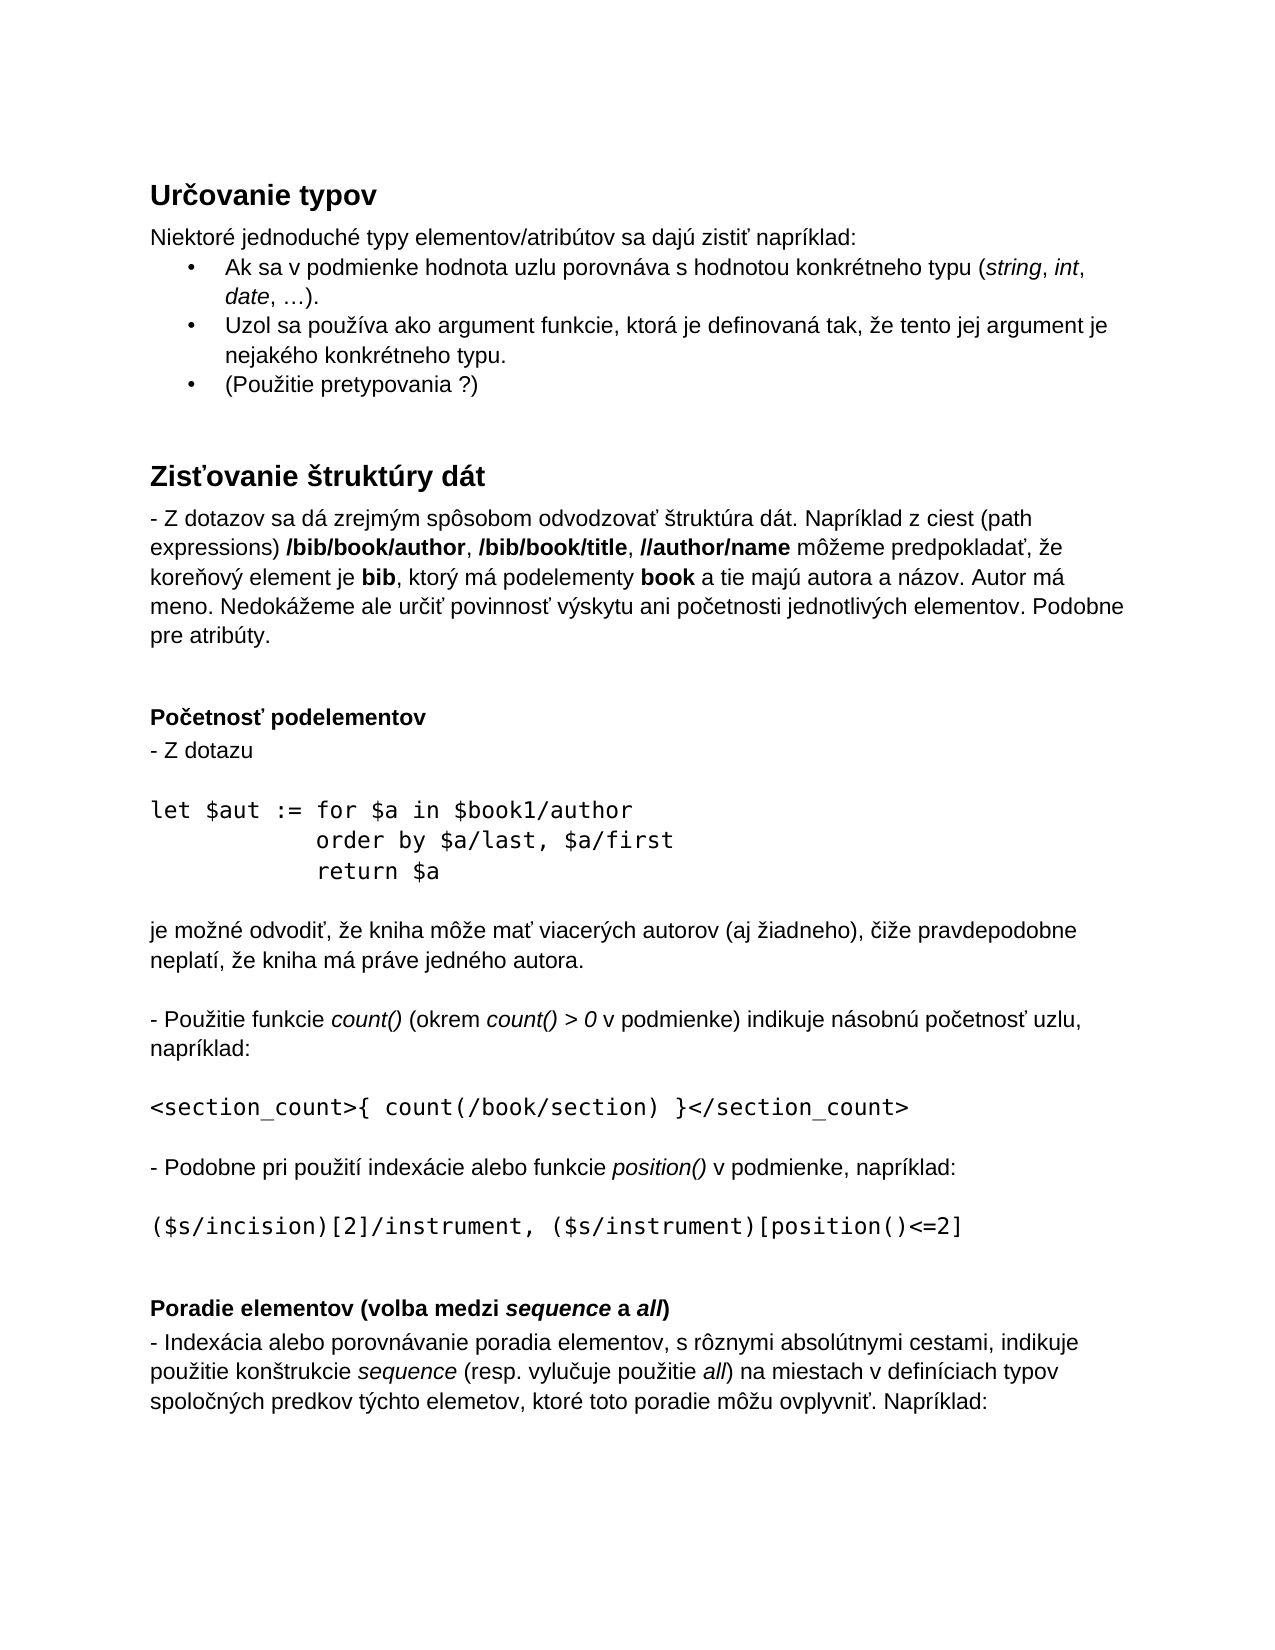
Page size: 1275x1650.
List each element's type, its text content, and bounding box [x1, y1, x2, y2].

text - Z dotazov sa dá zrejmým spôsobom odvodzovať štruktúra dát. Napríklad z ciest (path expressions) /bib/book/author, /bib/book/title, //author/name môžeme predpokladať, že koreňový element je bib, ktorý má podelementy book a tie majú autora a názov. Autor má meno. Nedokážeme ale určiť povinnosť výskytu ani početnosti jednotlivých elementov. Podobne pre atribúty. [150, 505, 1125, 648]
text - Z dotazu [150, 738, 1125, 764]
subtitle Poradie elementov (volba medzi sequence a all) [150, 1296, 1125, 1322]
text - Použitie funkcie count() (okrem count() > 0 v podmienke) indikuje násobnú početnosť uzlu, napríklad: [150, 1006, 1125, 1061]
text - Indexácia alebo porovnávanie poradia elementov, s rôznymi absolútnymi cestami, indikuje použitie konštrukcie sequence (resp. vylučuje použitie all) na miestach v definíciach typov spoločných predkov týchto elemetov, ktoré toto poradie môžu ovplyvniť. Napríklad: [150, 1329, 1125, 1414]
text let $aut := for $a in $book1/author order by $a/last, $a/first return $a [150, 797, 1125, 885]
text je možné odvodiť, že kniha môže mať viacerých autorov (aj žiadneho), čiže pravdepodobne neplatí, že kniha má práve jedného autora. [150, 918, 1125, 973]
text Niektoré jednoduché typy elementov/atribútov sa dajú zistiť napríklad: [150, 225, 1125, 251]
text ($s/incision)[2]/instrument, ($s/instrument)[position()<=2] [150, 1213, 1125, 1240]
list Ak sa v podmienke hodnota uzlu porovnáva s hodnotou konkrétneho typu (string, int, date, …). [187, 254, 1125, 309]
subtitle Zisťovanie štruktúry dát [150, 460, 1125, 492]
text <section_count>{ count(/book/section) }</section_count> [150, 1094, 1125, 1121]
subtitle Početnosť podelementov [150, 704, 1125, 730]
list Uzol sa používa ako argument funkcie, ktorá je definovaná tak, že tento jej argument je nejakého konkrétneho typu. [187, 313, 1125, 368]
list (Použitie pretypovania ?) [187, 372, 1125, 397]
text - Podobne pri použití indexácie alebo funkcie position() v podmienke, napríklad: [150, 1154, 1125, 1180]
subtitle Určovanie typov [150, 179, 1125, 212]
